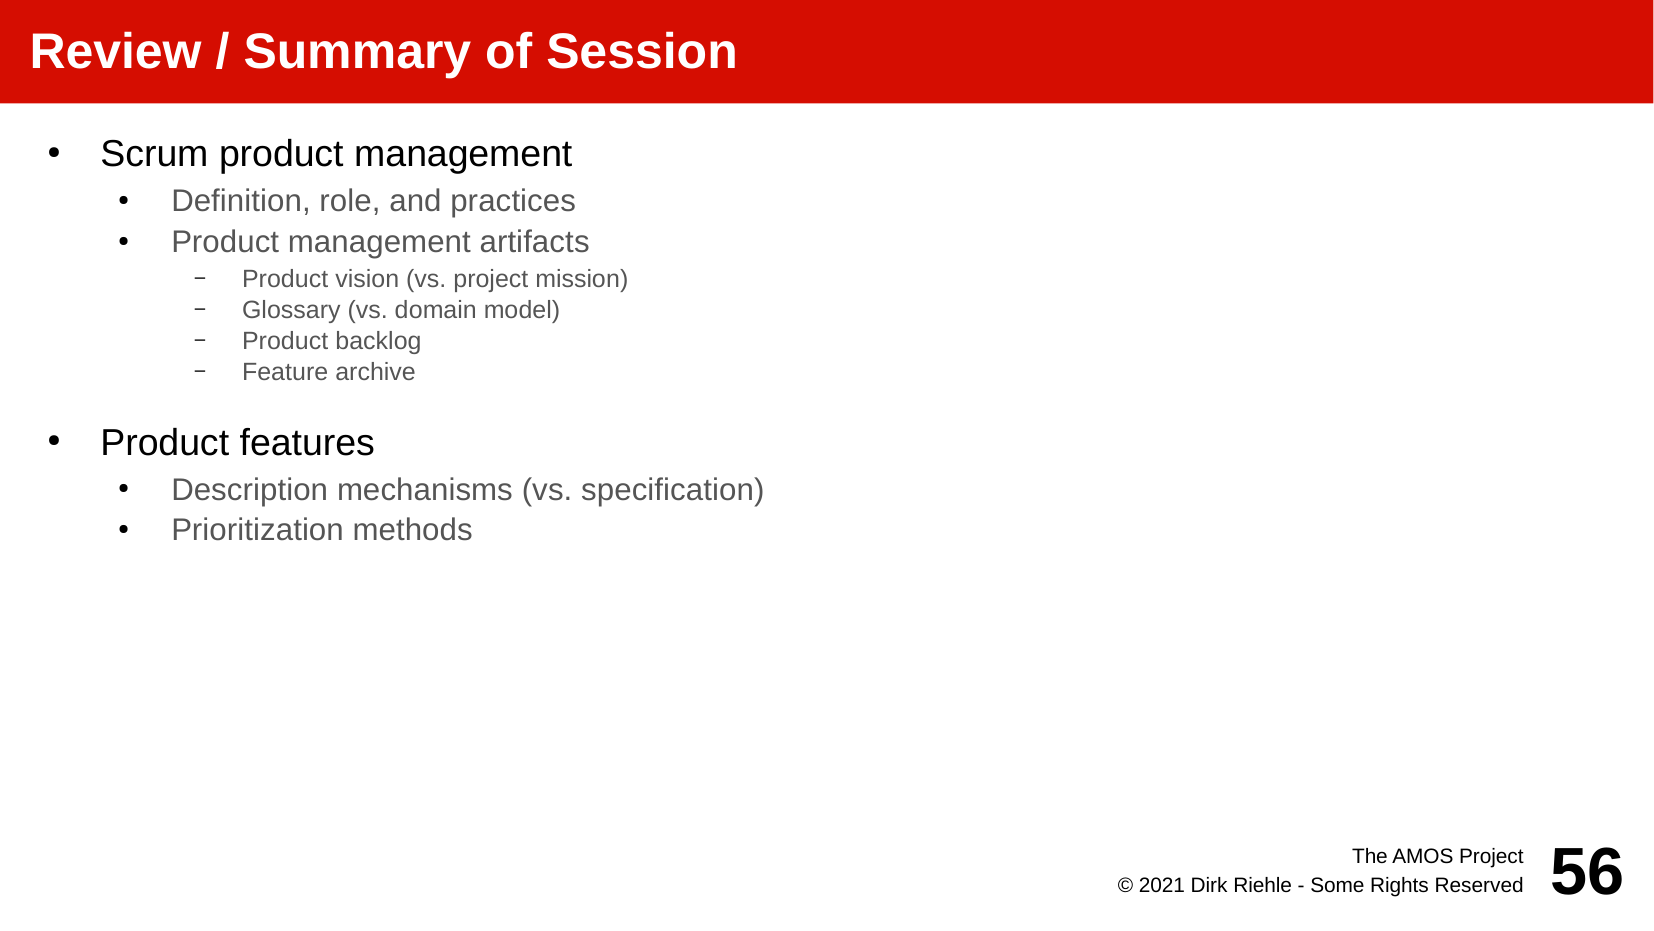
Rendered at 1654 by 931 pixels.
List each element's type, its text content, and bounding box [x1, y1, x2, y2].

title Review / Summary of Session [0, 0, 1654, 104]
list Scrum product management Definition, role, and practices Product management artifacts Product vision (vs. project mission) Glossary (vs. domain model) Product backlog Feature archive Product features Description mechanisms (vs. specification) Prioritization methods [29, 132, 1625, 813]
